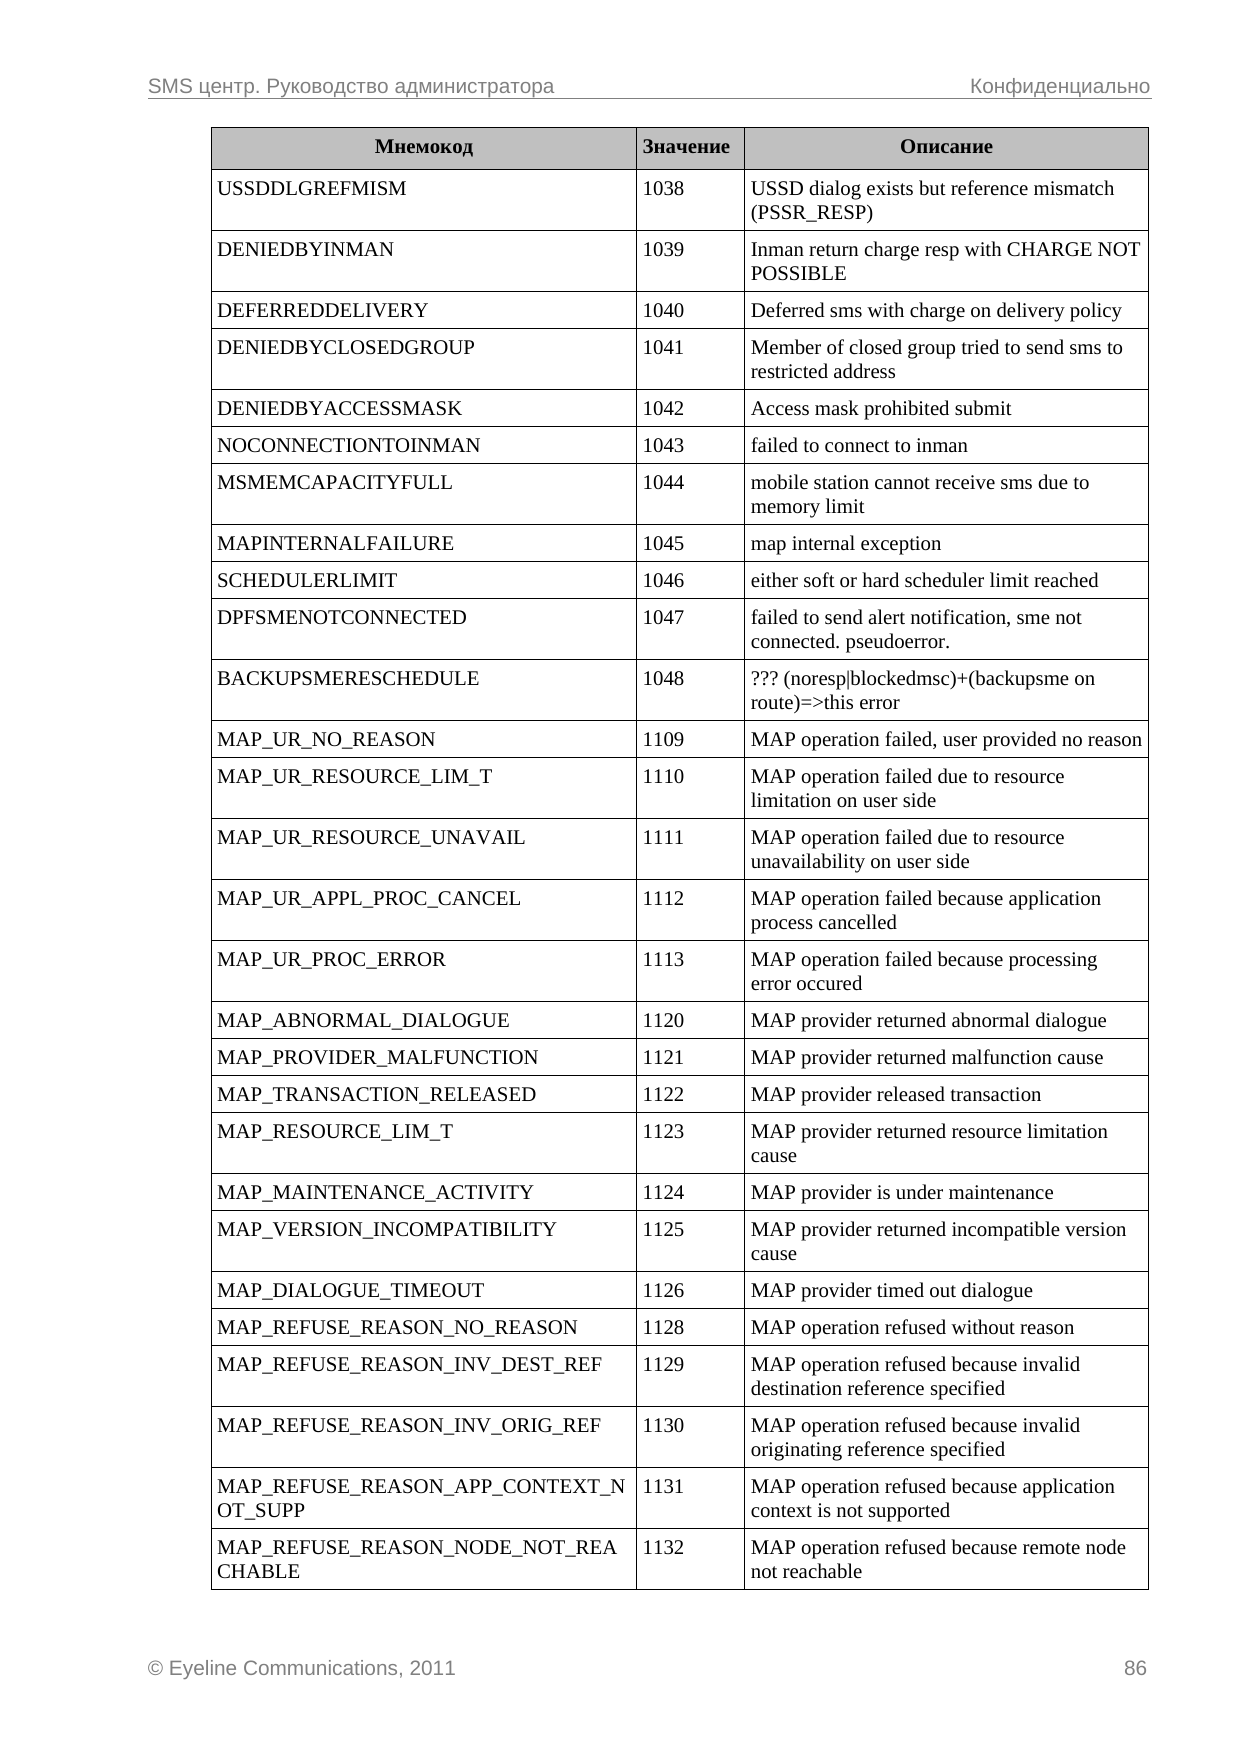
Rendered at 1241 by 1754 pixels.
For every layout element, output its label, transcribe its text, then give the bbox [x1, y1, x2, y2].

table_cell MAP_UR_APPL_PROC_CANCEL [212, 880, 636, 940]
table_cell Access mask prohibited submit [745, 390, 1148, 426]
table_cell USSD dialog exists but reference mismatch (PSSR_RESP) [745, 170, 1148, 230]
table_cell 1122 [637, 1076, 744, 1112]
table_cell 1123 [637, 1113, 744, 1173]
table_cell MAP operation refused because invalid destination reference specified [745, 1346, 1148, 1406]
table_cell SCHEDULERLIMIT [212, 562, 636, 598]
table_cell MAP_REFUSE_REASON_INV_DEST_REF [212, 1346, 636, 1406]
table_cell MAP operation failed because application process cancelled [745, 880, 1148, 940]
table_cell 1038 [637, 170, 744, 230]
table_cell MAP_REFUSE_REASON_APP_CONTEXT_NOT_SUPP [212, 1468, 636, 1528]
table_cell 1112 [637, 880, 744, 940]
table_cell 1047 [637, 599, 744, 659]
table_cell Deferred sms with charge on delivery policy [745, 292, 1148, 328]
table_cell mobile station cannot receive sms due to memory limit [745, 464, 1148, 524]
table_cell 1129 [637, 1346, 744, 1406]
table_cell 1044 [637, 464, 744, 524]
table_cell 1111 [637, 819, 744, 879]
table_cell Member of closed group tried to send sms to restricted address [745, 329, 1148, 389]
table_cell MSMEMCAPACITYFULL [212, 464, 636, 524]
table_cell 1131 [637, 1468, 744, 1528]
table_cell MAPINTERNALFAILURE [212, 525, 636, 561]
table_header Описание [745, 128, 1148, 169]
table_cell 1124 [637, 1174, 744, 1210]
table_cell BACKUPSMERESCHEDULE [212, 660, 636, 720]
table_cell 1110 [637, 758, 744, 818]
table_cell map internal exception [745, 525, 1148, 561]
table_cell MAP_REFUSE_REASON_NODE_NOT_REACHABLE [212, 1529, 636, 1589]
table_cell MAP operation failed, user provided no reason [745, 721, 1148, 757]
table_cell 1040 [637, 292, 744, 328]
table_cell MAP_UR_RESOURCE_LIM_T [212, 758, 636, 818]
table_cell ??? (noresp|blockedmsc)+(backupsme on route)=>this error [745, 660, 1148, 720]
table_cell failed to send alert notification, sme not connected. pseudoerror. [745, 599, 1148, 659]
table_cell MAP_RESOURCE_LIM_T [212, 1113, 636, 1173]
table_cell NOCONNECTIONTOINMAN [212, 427, 636, 463]
table_cell MAP operation refused because invalid originating reference specified [745, 1407, 1148, 1467]
table_cell 1048 [637, 660, 744, 720]
table_cell 1042 [637, 390, 744, 426]
table_cell DENIEDBYINMAN [212, 231, 636, 291]
table_cell USSDDLGREFMISM [212, 170, 636, 230]
table_cell MAP_UR_RESOURCE_UNAVAIL [212, 819, 636, 879]
table_cell DENIEDBYACCESSMASK [212, 390, 636, 426]
table_cell MAP provider returned malfunction cause [745, 1039, 1148, 1075]
table_cell 1109 [637, 721, 744, 757]
table_cell 1046 [637, 562, 744, 598]
table_cell MAP_PROVIDER_MALFUNCTION [212, 1039, 636, 1075]
table_cell MAP_REFUSE_REASON_INV_ORIG_REF [212, 1407, 636, 1467]
table_cell failed to connect to inman [745, 427, 1148, 463]
table_cell MAP_TRANSACTION_RELEASED [212, 1076, 636, 1112]
table_cell MAP provider returned resource limitation cause [745, 1113, 1148, 1173]
table_cell MAP operation refused without reason [745, 1309, 1148, 1345]
table_cell 1121 [637, 1039, 744, 1075]
table_cell MAP provider timed out dialogue [745, 1272, 1148, 1308]
table_cell 1120 [637, 1002, 744, 1038]
table_cell DEFERREDDELIVERY [212, 292, 636, 328]
table_cell MAP_REFUSE_REASON_NO_REASON [212, 1309, 636, 1345]
table_cell either soft or hard scheduler limit reached [745, 562, 1148, 598]
table_header Мнемокод [212, 128, 636, 169]
table_cell MAP operation failed due to resource unavailability on user side [745, 819, 1148, 879]
table_cell 1045 [637, 525, 744, 561]
table_cell MAP_DIALOGUE_TIMEOUT [212, 1272, 636, 1308]
table_cell Inman return charge resp with CHARGE NOT POSSIBLE [745, 231, 1148, 291]
table_cell DENIEDBYCLOSEDGROUP [212, 329, 636, 389]
table_cell MAP provider released transaction [745, 1076, 1148, 1112]
table_cell 1130 [637, 1407, 744, 1467]
table_cell MAP_UR_NO_REASON [212, 721, 636, 757]
table_header Значение [637, 128, 744, 169]
table_cell MAP_VERSION_INCOMPATIBILITY [212, 1211, 636, 1271]
table_cell MAP operation failed because processing error occured [745, 941, 1148, 1001]
table_cell MAP_UR_PROC_ERROR [212, 941, 636, 1001]
table_cell MAP operation refused because remote node not reachable [745, 1529, 1148, 1589]
table_cell MAP_ABNORMAL_DIALOGUE [212, 1002, 636, 1038]
table_cell MAP_MAINTENANCE_ACTIVITY [212, 1174, 636, 1210]
table_cell DPFSMENOTCONNECTED [212, 599, 636, 659]
table_cell 1125 [637, 1211, 744, 1271]
table_cell MAP provider returned incompatible version cause [745, 1211, 1148, 1271]
table_cell MAP provider returned abnormal dialogue [745, 1002, 1148, 1038]
table_cell 1043 [637, 427, 744, 463]
table_cell MAP provider is under maintenance [745, 1174, 1148, 1210]
table_cell 1128 [637, 1309, 744, 1345]
table_cell MAP operation refused because application context is not supported [745, 1468, 1148, 1528]
table_cell MAP operation failed due to resource limitation on user side [745, 758, 1148, 818]
table_cell 1132 [637, 1529, 744, 1589]
table_cell 1126 [637, 1272, 744, 1308]
table_cell 1041 [637, 329, 744, 389]
table_cell 1113 [637, 941, 744, 1001]
table_cell 1039 [637, 231, 744, 291]
